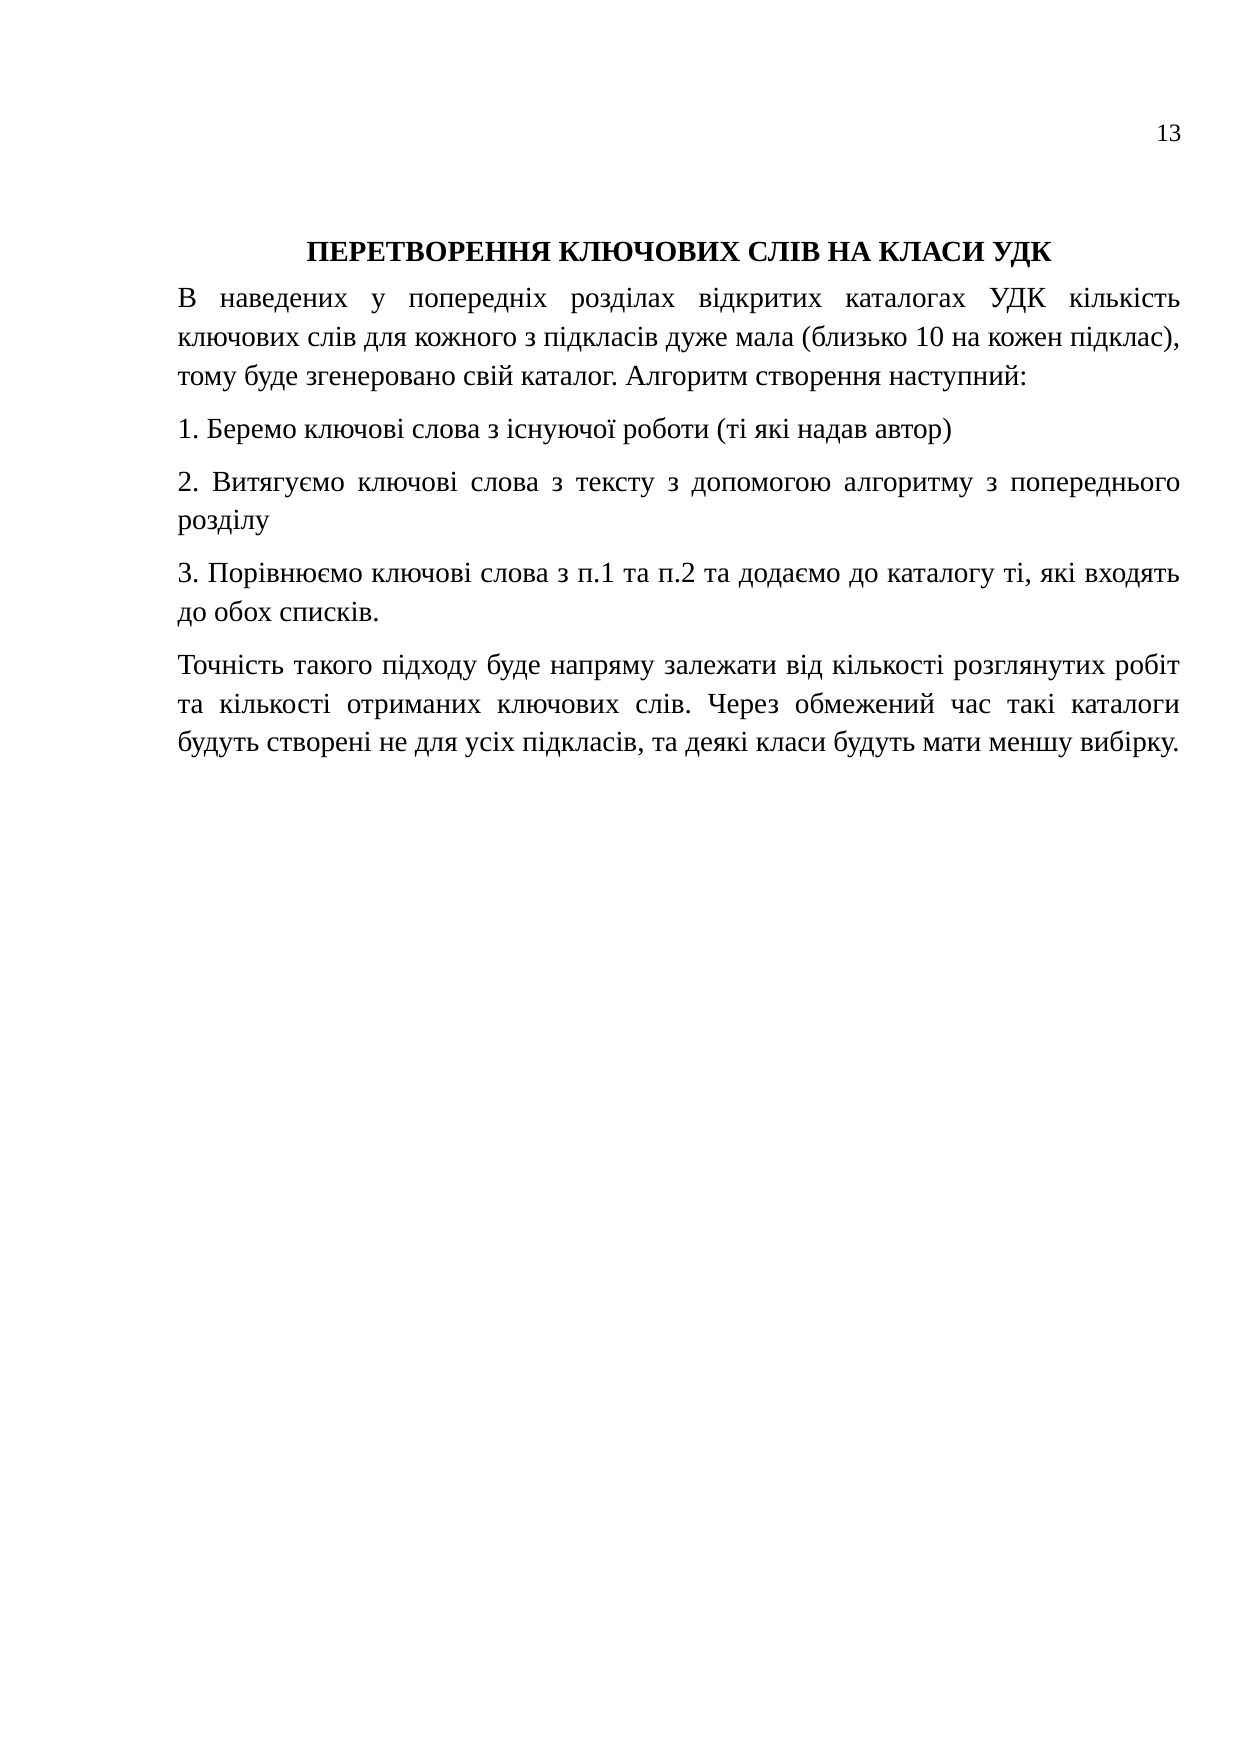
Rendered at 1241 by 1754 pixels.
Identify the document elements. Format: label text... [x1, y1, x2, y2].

text В наведених у попередніх розділах відкритих каталогах УДК кількість ключових слів для кожного з підкласів дуже мала (близько 10 на кожен підклас), тому буде згенеровано свій каталог. Алгоритм створення наступний: [177, 281, 1181, 391]
text 2. Витягуємо ключові слова з тексту з допомогою алгоритму з попереднього розділу [177, 464, 1181, 536]
subtitle ПЕРЕТВОРЕННЯ КЛЮЧОВИХ СЛІВ НА КЛАСИ УДК [177, 234, 1181, 268]
text 3. Порівнюємо ключові слова з п.1 та п.2 та додаємо до каталогу ті, які входять до обох списків. [177, 556, 1181, 628]
text Точність такого підходу буде напряму залежати від кількості розглянутих робіт та кількості отриманих ключових слів. Через обмежений час такі каталоги будуть створені не для усіх підкласів, та деякі класи будуть мати меншу вибірку. [177, 647, 1181, 758]
text 1. Беремо ключові слова з існуючої роботи (ті які надав автор) [177, 411, 1181, 444]
